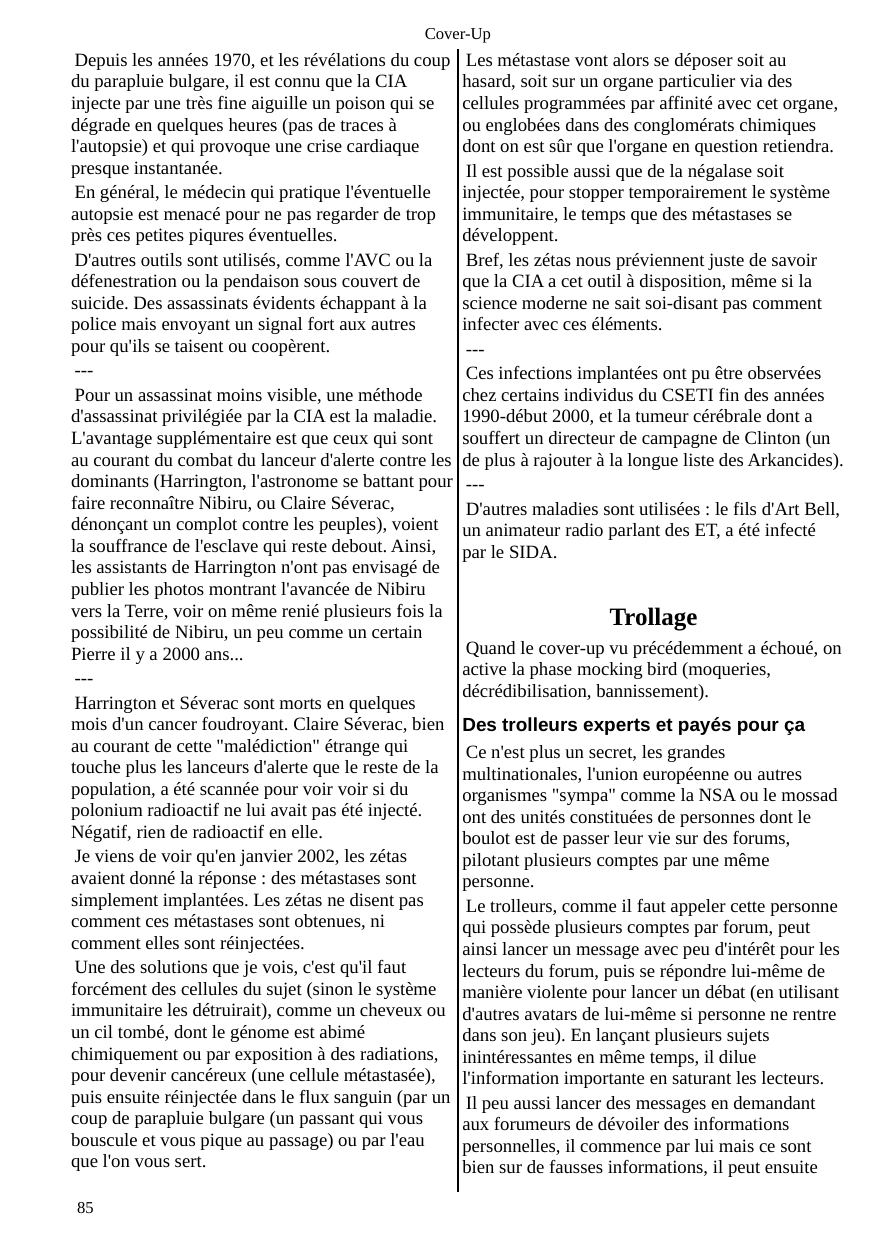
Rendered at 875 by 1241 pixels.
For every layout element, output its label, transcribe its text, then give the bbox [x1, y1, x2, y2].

text --- [71, 359, 453, 381]
text --- [462, 473, 844, 494]
text Je viens de voir qu'en janvier 2002, les zétas avaient donné la réponse : des métastases sont simplement implantées. Les zétas ne disent pas comment ces métastases sont obtenues, ni comment elles sont réinjectées. [71, 845, 453, 953]
subtitle Des trolleurs experts et payés pour ça [462, 713, 844, 735]
text Ces infections implantées ont pu être observées chez certains individus du CSETI fin des années 1990-début 2000, et la tumeur cérébrale dont a souffert un directeur de campagne de Clinton (un de plus à rajouter à la longue liste des Arkancides). [462, 362, 844, 470]
text Harrington et Séverac sont morts en quelques mois d'un cancer foudroyant. Claire Séverac, bien au courant de cette "malédiction" étrange qui touche plus les lanceurs d'alerte que le reste de la population, a été scannée pour voir voir si du polonium radioactif ne lui avait pas été injecté. Négatif, rien de radioactif en elle. [71, 692, 453, 842]
text Il est possible aussi que de la négalase soit injectée, pour stopper temporairement le système immunitaire, le temps que des métastases se développent. [462, 159, 844, 246]
text --- [462, 338, 844, 359]
text Il peu aussi lancer des messages en demandant aux forumeurs de dévoiler des informations personnelles, il commence par lui mais ce sont bien sur de fausses informations, il peut ensuite [462, 1092, 844, 1178]
text D'autres maladies sont utilisées : le fils d'Art Bell, un animateur radio parlant des ET, a été infecté par le SIDA. [462, 497, 844, 562]
text Quand le cover-up vu précédemment a échoué, on active la phase mocking bird (moqueries, décrédibilisation, bannissement). [462, 637, 844, 701]
text Les métastase vont alors se déposer soit au hasard, soit sur un organe particulier via des cellules programmées par affinité avec cet organe, ou englobées dans des conglomérats chimiques dont on est sûr que l'organe en question retiendra. [462, 49, 844, 157]
text Bref, les zétas nous préviennent juste de savoir que la CIA a cet outil à disposition, même si la science moderne ne sait soi-disant pas comment infecter avec ces éléments. [462, 249, 844, 335]
text Pour un assassinat moins visible, une méthode d'assassinat privilégiée par la CIA est la maladie. L'avantage supplémentaire est que ceux qui sont au courant du combat du lanceur d'alerte contre les dominants (Harrington, l'astronome se battant pour faire reconnaître Nibiru, ou Claire Séverac, dénonçant un complot contre les peuples), voient la souffrance de l'esclave qui reste debout. Ainsi, les assistants de Harrington n'ont pas envisagé de publier les photos montrant l'avancée de Nibiru vers la Terre, voir on même renié plusieurs fois la possibilité de Nibiru, un peu comme un certain Pierre il y a 2000 ans... [71, 384, 453, 664]
text Depuis les années 1970, et les révélations du coup du parapluie bulgare, il est connu que la CIA injecte par une très fine aiguille un poison qui se dégrade en quelques heures (pas de traces à l'autopsie) et qui provoque une crise cardiaque presque instantanée. [71, 49, 453, 178]
text Le trolleurs, comme il faut appeler cette personne qui possède plusieurs comptes par forum, peut ainsi lancer un message avec peu d'intérêt pour les lecteurs du forum, puis se répondre lui-même de manière violente pour lancer un débat (en utilisant d'autres avatars de lui-même si personne ne rentre dans son jeu). En lançant plusieurs sujets inintéressantes en même temps, il dilue l'information importante en saturant les lecteurs. [462, 895, 844, 1089]
text Ce n'est plus un secret, les grandes multinationales, l'union européenne ou autres organismes "sympa" comme la NSA ou le mossad ont des unités constituées de personnes dont le boulot est de passer leur vie sur des forums, pilotant plusieurs comptes par une même personne. [462, 741, 844, 892]
text --- [71, 667, 453, 689]
text D'autres outils sont utilisés, comme l'AVC ou la défenestration ou la pendaison sous couvert de suicide. Des assassinats évidents échappant à la police mais envoyant un signal fort aux autres pour qu'ils se taisent ou coopèrent. [71, 249, 453, 356]
text Une des solutions que je vois, c'est qu'il faut forcément des cellules du sujet (sinon le système immunitaire les détruirait), comme un cheveux ou un cil tombé, dont le génome est abimé chimiquement ou par exposition à des radiations, pour devenir cancéreux (une cellule métastasée), puis ensuite réinjectée dans le flux sanguin (par un coup de parapluie bulgare (un passant qui vous bouscule et vous pique au passage) ou par l'eau que l'on vous sert. [71, 956, 453, 1172]
subtitle Trollage [462, 602, 844, 630]
text En général, le médecin qui pratique l'éventuelle autopsie est menacé pour ne pas regarder de trop près ces petites piqures éventuelles. [71, 181, 453, 246]
